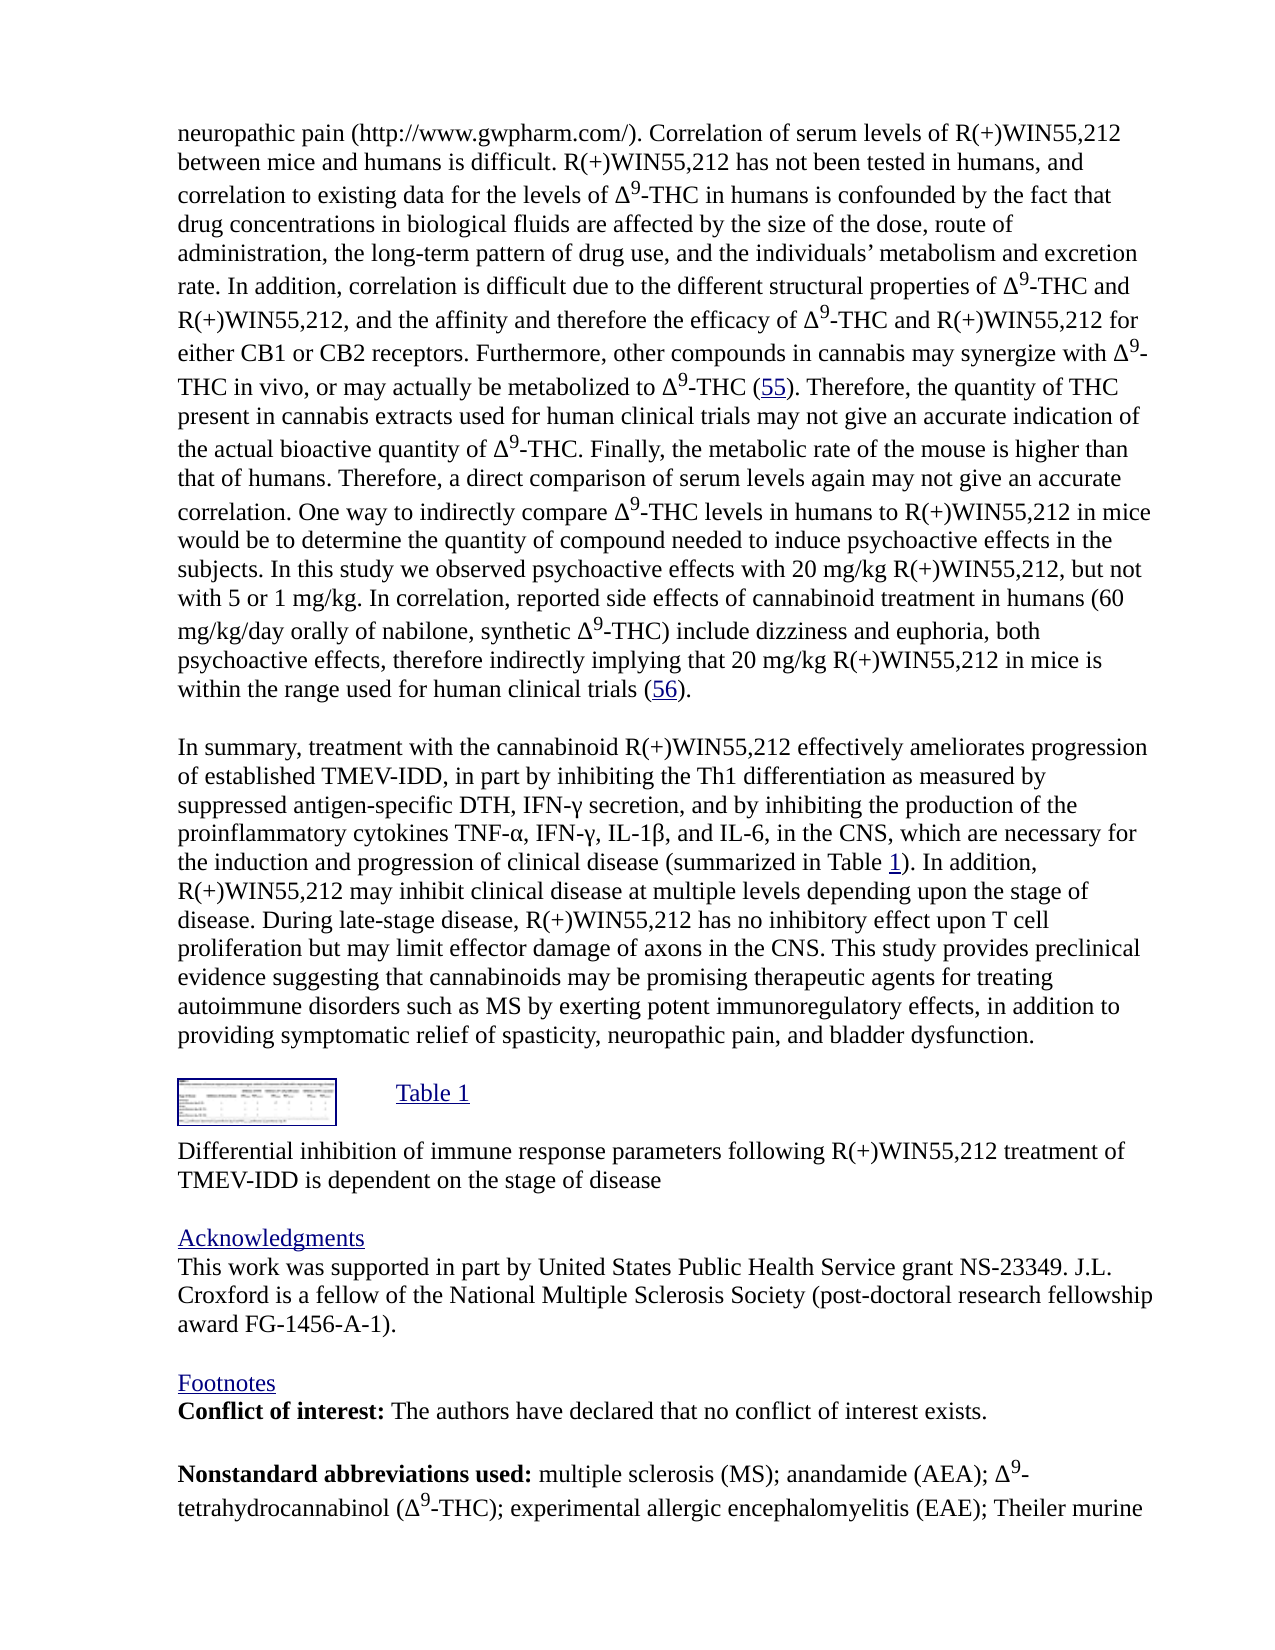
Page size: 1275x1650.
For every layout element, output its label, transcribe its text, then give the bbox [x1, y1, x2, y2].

list Differential inhibition of immune response parameters following R(+)WIN55,212 treatment of TMEV-IDD is dependent on the stage of disease [177, 1136, 1157, 1194]
list Acknowledgments [177, 1223, 1157, 1252]
list Conflict of interest: The authors have declared that no conflict of interest exists. [177, 1396, 1157, 1425]
list Footnotes [177, 1368, 1157, 1396]
list This work was supported in part by United States Public Health Service grant NS-23349. J.L. Croxford is a fellow of the National Multiple Sclerosis Society (post-doctoral research fellowship award FG-1456-A-1). [177, 1252, 1157, 1338]
list neuropathic pain (http://www.gwpharm.com/). Correlation of serum levels of R(+)WIN55,212 between mice and humans is difficult. R(+)WIN55,212 has not been tested in humans, and correlation to existing data for the levels of Δ9-THC in humans is confounded by the fact that drug concentrations in biological fluids are affected by the size of the dose, route of administration, the long-term pattern of drug use, and the individuals’ metabolism and excretion rate. In addition, correlation is difficult due to the different structural properties of Δ9-THC and R(+)WIN55,212, and the affinity and therefore the efficacy of Δ9-THC and R(+)WIN55,212 for either CB1 or CB2 receptors. Furthermore, other compounds in cannabis may synergize with Δ9-THC in vivo, or may actually be metabolized to Δ9-THC (55). Therefore, the quantity of THC present in cannabis extracts used for human clinical trials may not give an accurate indication of the actual bioactive quantity of Δ9-THC. Finally, the metabolic rate of the mouse is higher than that of humans. Therefore, a direct comparison of serum levels again may not give an accurate correlation. One way to indirectly compare Δ9-THC levels in humans to R(+)WIN55,212 in mice would be to determine the quantity of compound needed to induce psychoactive effects in the subjects. In this study we observed psychoactive effects with 20 mg/kg R(+)WIN55,212, but not with 5 or 1 mg/kg. In correlation, reported side effects of cannabinoid treatment in humans (60 mg/kg/day orally of nabilone, synthetic Δ9-THC) include dizziness and euphoria, both psychoactive effects, therefore indirectly implying that 20 mg/kg R(+)WIN55,212 in mice is within the range used for human clinical trials (56). [177, 118, 1157, 703]
list Table 1 [337, 1078, 1157, 1107]
list Nonstandard abbreviations used: multiple sclerosis (MS); anandamide (AEA); Δ9-tetrahydrocannabinol (Δ9-THC); experimental allergic encephalomyelitis (EAE); Theiler murine [177, 1454, 1157, 1522]
list In summary, treatment with the cannabinoid R(+)WIN55,212 effectively ameliorates progression of established TMEV-IDD, in part by inhibiting the Th1 differentiation as measured by suppressed antigen-specific DTH, IFN-γ secretion, and by inhibiting the production of the proinflammatory cytokines TNF-α, IFN-γ, IL-1β, and IL-6, in the CNS, which are necessary for the induction and progression of clinical disease (summarized in Table 1). In addition, R(+)WIN55,212 may inhibit clinical disease at multiple levels depending upon the stage of disease. During late-stage disease, R(+)WIN55,212 has no inhibitory effect upon T cell proliferation but may limit effector damage of axons in the CNS. This study provides preclinical evidence suggesting that cannabinoids may be promising therapeutic agents for treating autoimmune disorders such as MS by exerting potent immunoregulatory effects, in addition to providing symptomatic relief of spasticity, neuropathic pain, and bladder dysfunction. [177, 732, 1157, 1048]
picture [179, 1080, 335, 1125]
